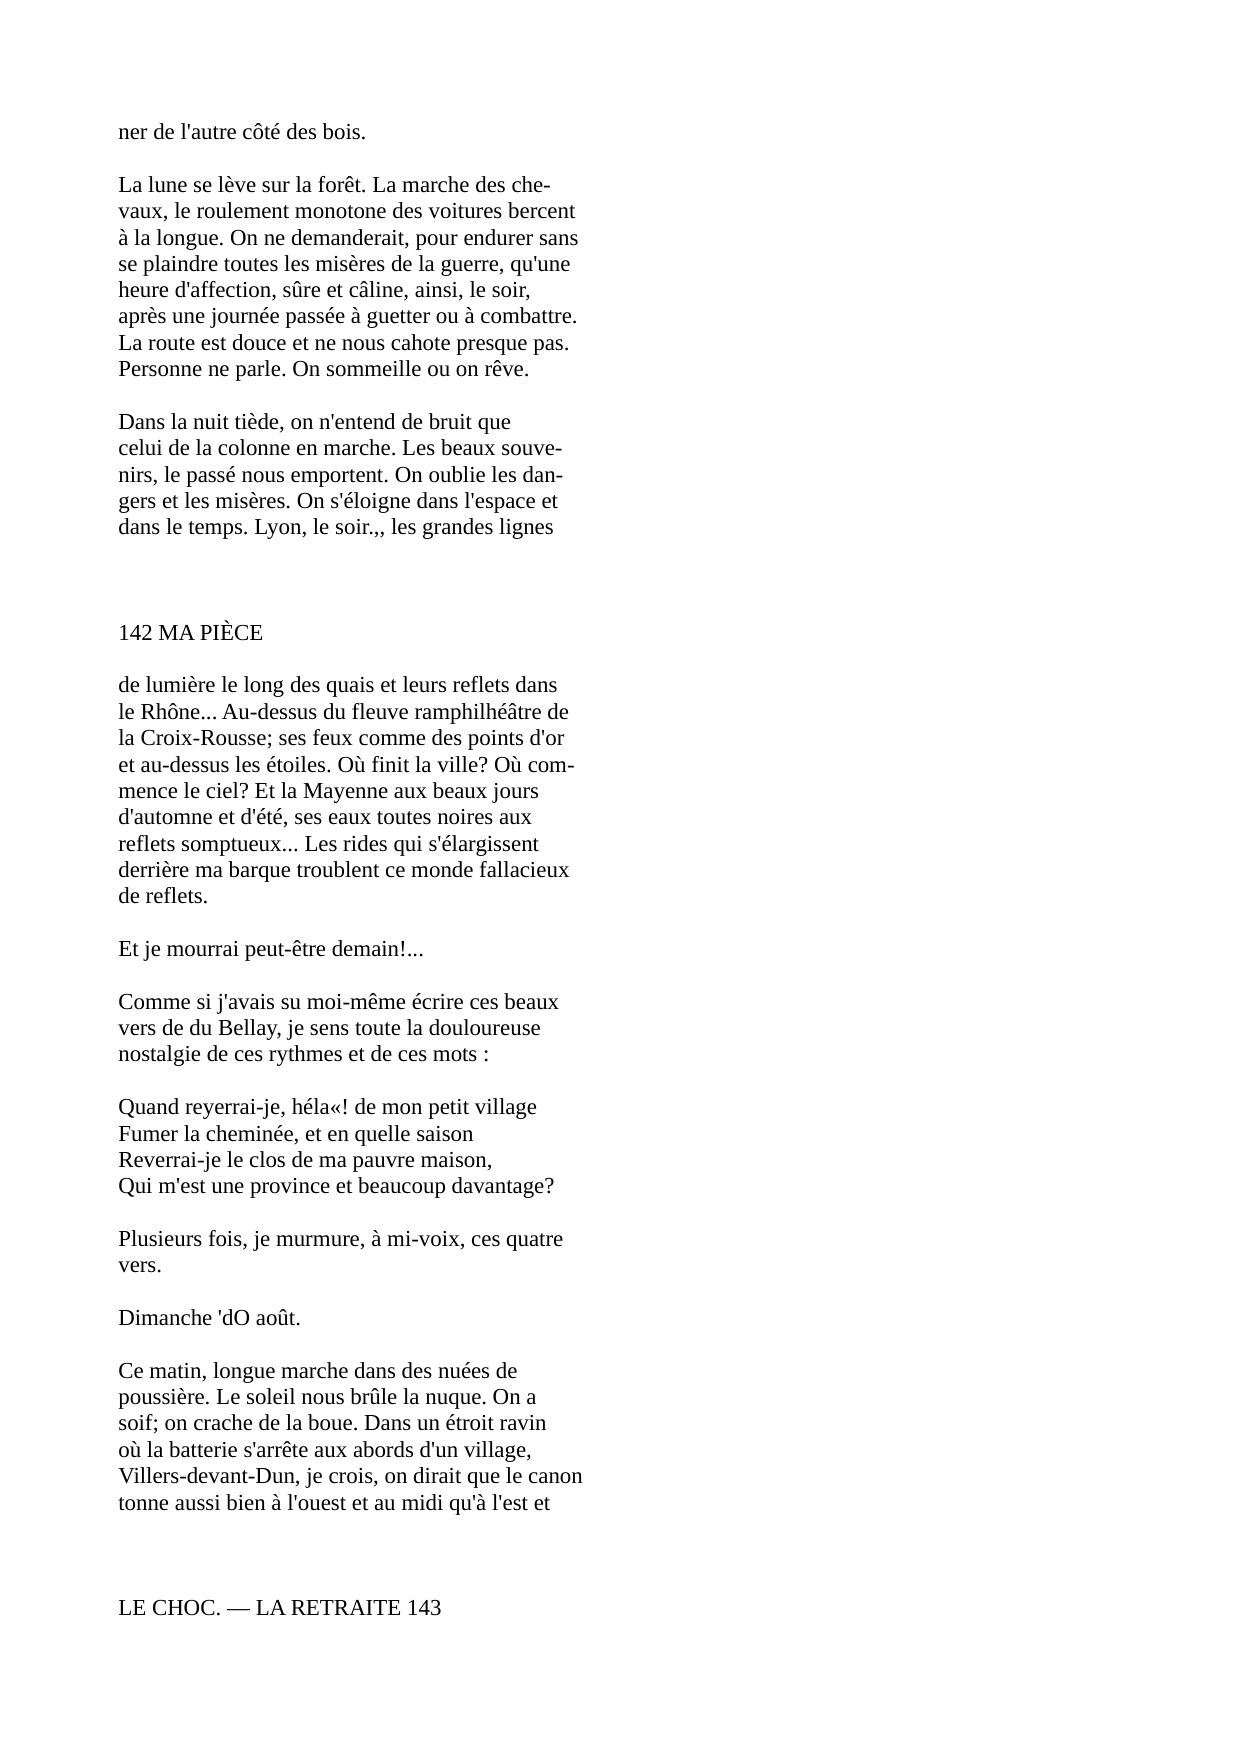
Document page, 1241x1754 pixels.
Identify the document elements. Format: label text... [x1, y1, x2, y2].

text le Rhône... Au-dessus du fleuve ramphilhéâtre de [118, 698, 1122, 724]
text Ce matin, longue marche dans des nuées de [118, 1357, 1122, 1383]
text après une journée passée à guetter ou à combattre. [118, 303, 1122, 329]
text dans le temps. Lyon, le soir.,, les grandes lignes [118, 513, 1122, 540]
text d'automne et d'été, ses eaux toutes noires aux [118, 803, 1122, 830]
text 142 MA PIÈCE [118, 619, 1122, 645]
text Fumer la cheminée, et en quelle saison [118, 1119, 1122, 1146]
text de reflets. [118, 882, 1122, 909]
text tonne aussi bien à l'ouest et au midi qu'à l'est et [118, 1488, 1122, 1515]
text nirs, le passé nous emportent. On oublie les dan- [118, 461, 1122, 487]
text poussière. Le soleil nous brûle la nuque. On a [118, 1383, 1122, 1409]
text Plusieurs fois, je murmure, à mi-voix, ces quatre [118, 1225, 1122, 1251]
text vers de du Bellay, je sens toute la douloureuse [118, 1014, 1122, 1041]
text Qui m'est une province et beaucoup davantage? [118, 1172, 1122, 1199]
text Villers-devant-Dun, je crois, on dirait que le canon [118, 1462, 1122, 1488]
text LE CHOC. — LA RETRAITE 143 [118, 1594, 1122, 1620]
text de lumière le long des quais et leurs reflets dans [118, 672, 1122, 698]
text heure d'affection, sûre et câline, ainsi, le soir, [118, 276, 1122, 303]
text derrière ma barque troublent ce monde fallacieux [118, 856, 1122, 882]
text vaux, le roulement monotone des voitures bercent [118, 197, 1122, 223]
text La lune se lève sur la forêt. La marche des che- [118, 171, 1122, 197]
text à la longue. On ne demanderait, pour endurer sans [118, 223, 1122, 250]
text Reverrai-je le clos de ma pauvre maison, [118, 1146, 1122, 1172]
text mence le ciel? Et la Mayenne aux beaux jours [118, 777, 1122, 803]
text et au-dessus les étoiles. Où finit la ville? Où com- [118, 751, 1122, 777]
text Personne ne parle. On sommeille ou on rêve. [118, 355, 1122, 382]
text se plaindre toutes les misères de la guerre, qu'une [118, 250, 1122, 276]
text gers et les misères. On s'éloigne dans l'espace et [118, 487, 1122, 513]
text Dans la nuit tiède, on n'entend de bruit que [118, 408, 1122, 434]
text nostalgie de ces rythmes et de ces mots : [118, 1041, 1122, 1067]
text Comme si j'avais su moi-même écrire ces beaux [118, 988, 1122, 1014]
text vers. [118, 1251, 1122, 1278]
text Quand reyerrai-je, héla«! de mon petit village [118, 1093, 1122, 1119]
text ner de l'autre côté des bois. [118, 118, 1122, 144]
text celui de la colonne en marche. Les beaux souve- [118, 434, 1122, 461]
text Et je mourrai peut-être demain!... [118, 935, 1122, 961]
text la Croix-Rousse; ses feux comme des points d'or [118, 724, 1122, 751]
text Dimanche 'dO août. [118, 1304, 1122, 1330]
text où la batterie s'arrête aux abords d'un village, [118, 1436, 1122, 1462]
text reflets somptueux... Les rides qui s'élargissent [118, 830, 1122, 856]
text La route est douce et ne nous cahote presque pas. [118, 329, 1122, 355]
text soif; on crache de la boue. Dans un étroit ravin [118, 1409, 1122, 1436]
